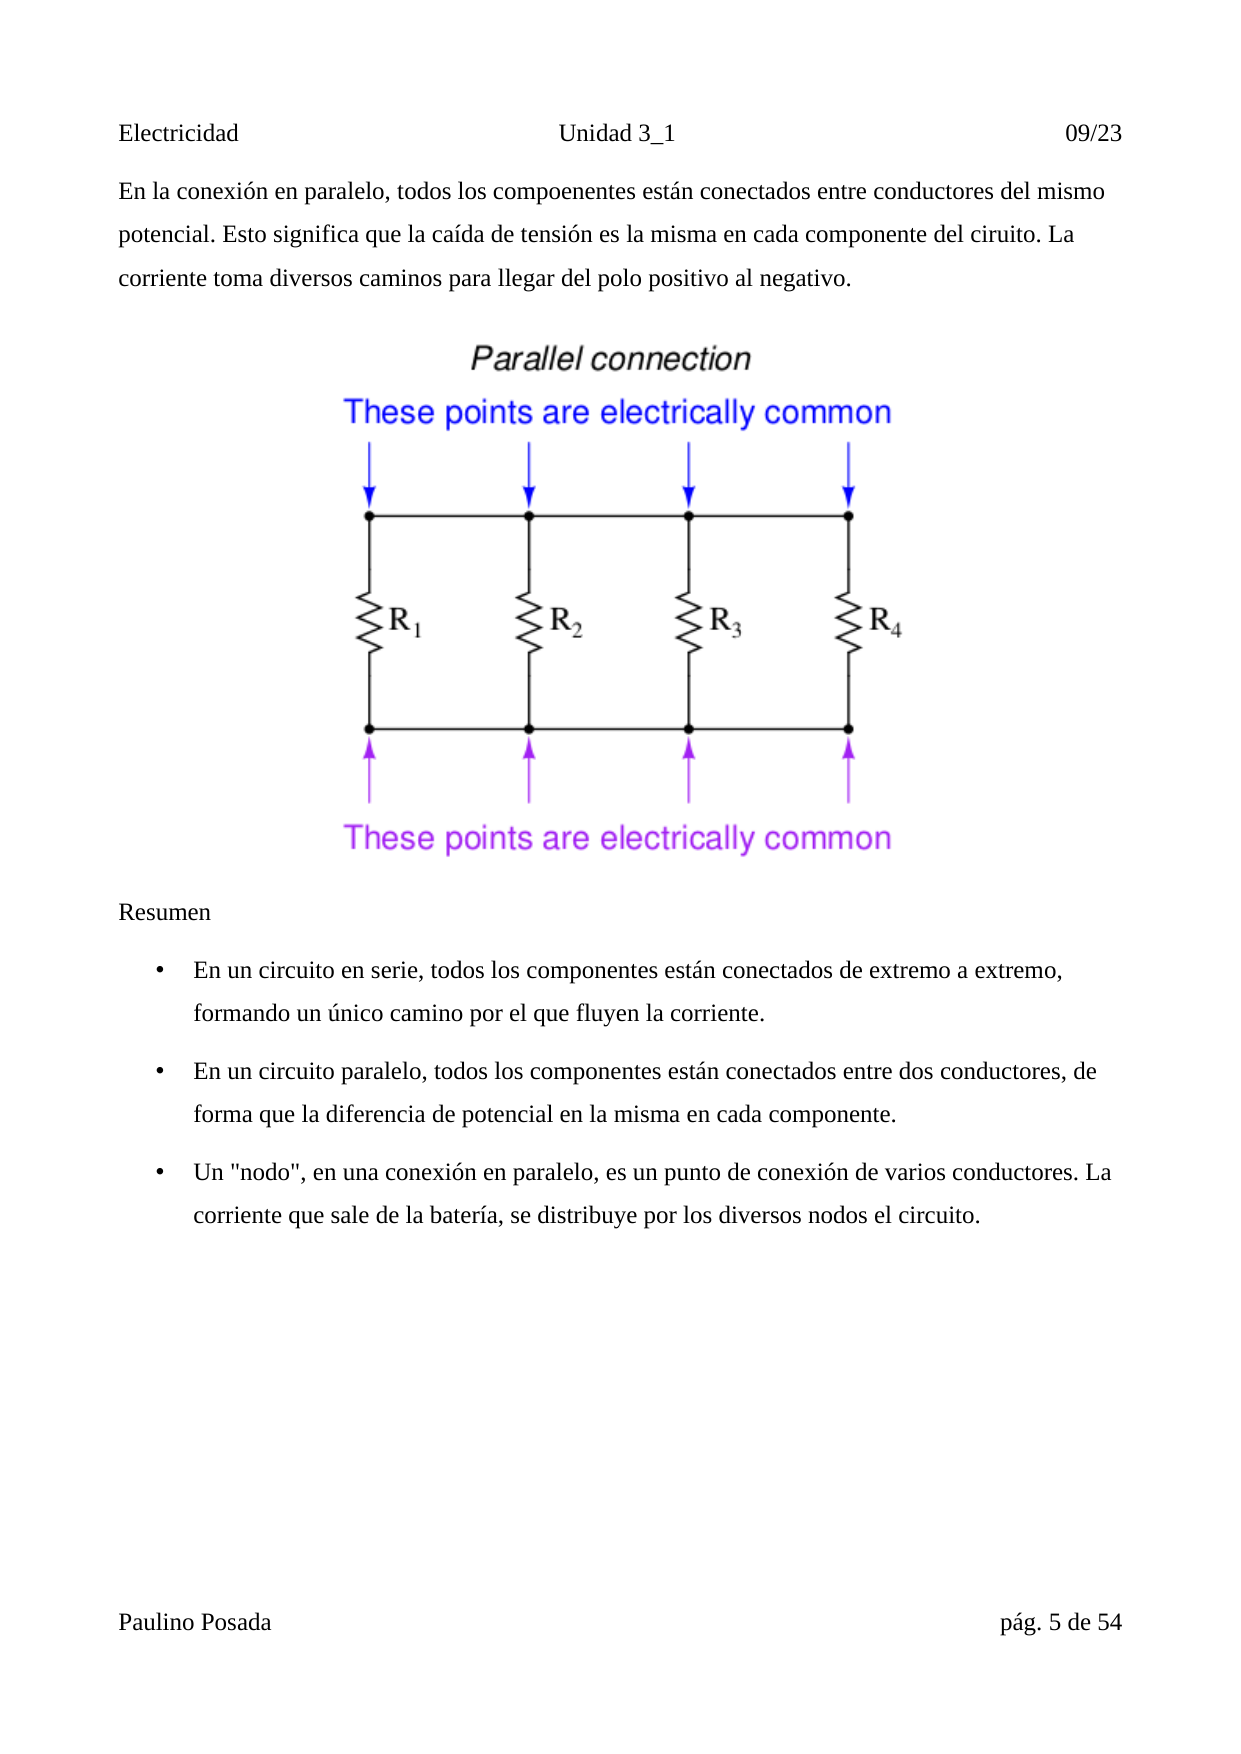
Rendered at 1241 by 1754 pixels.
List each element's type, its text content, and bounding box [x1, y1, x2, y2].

text Resumen [118, 897, 1122, 926]
list Un "nodo", en una conexión en paralelo, es un punto de conexión de varios conductores. La corriente que sale de la batería, se distribuye por los diversos nodos el circuito. [156, 1157, 1122, 1229]
text En la conexión en paralelo, todos los compoenentes están conectados entre conductores del mismo potencial. Esto significa que la caída de tensión es la misma en cada componente del ciruito. La corriente toma diversos caminos para llegar del polo positivo al negativo. [118, 176, 1122, 291]
picture [320, 320, 920, 868]
list En un circuito paralelo, todos los componentes están conectados entre dos conductores, de forma que la diferencia de potencial en la misma en cada componente. [156, 1056, 1122, 1128]
list En un circuito en serie, todos los componentes están conectados de extremo a extremo, formando un único camino por el que fluyen la corriente. [156, 955, 1122, 1027]
